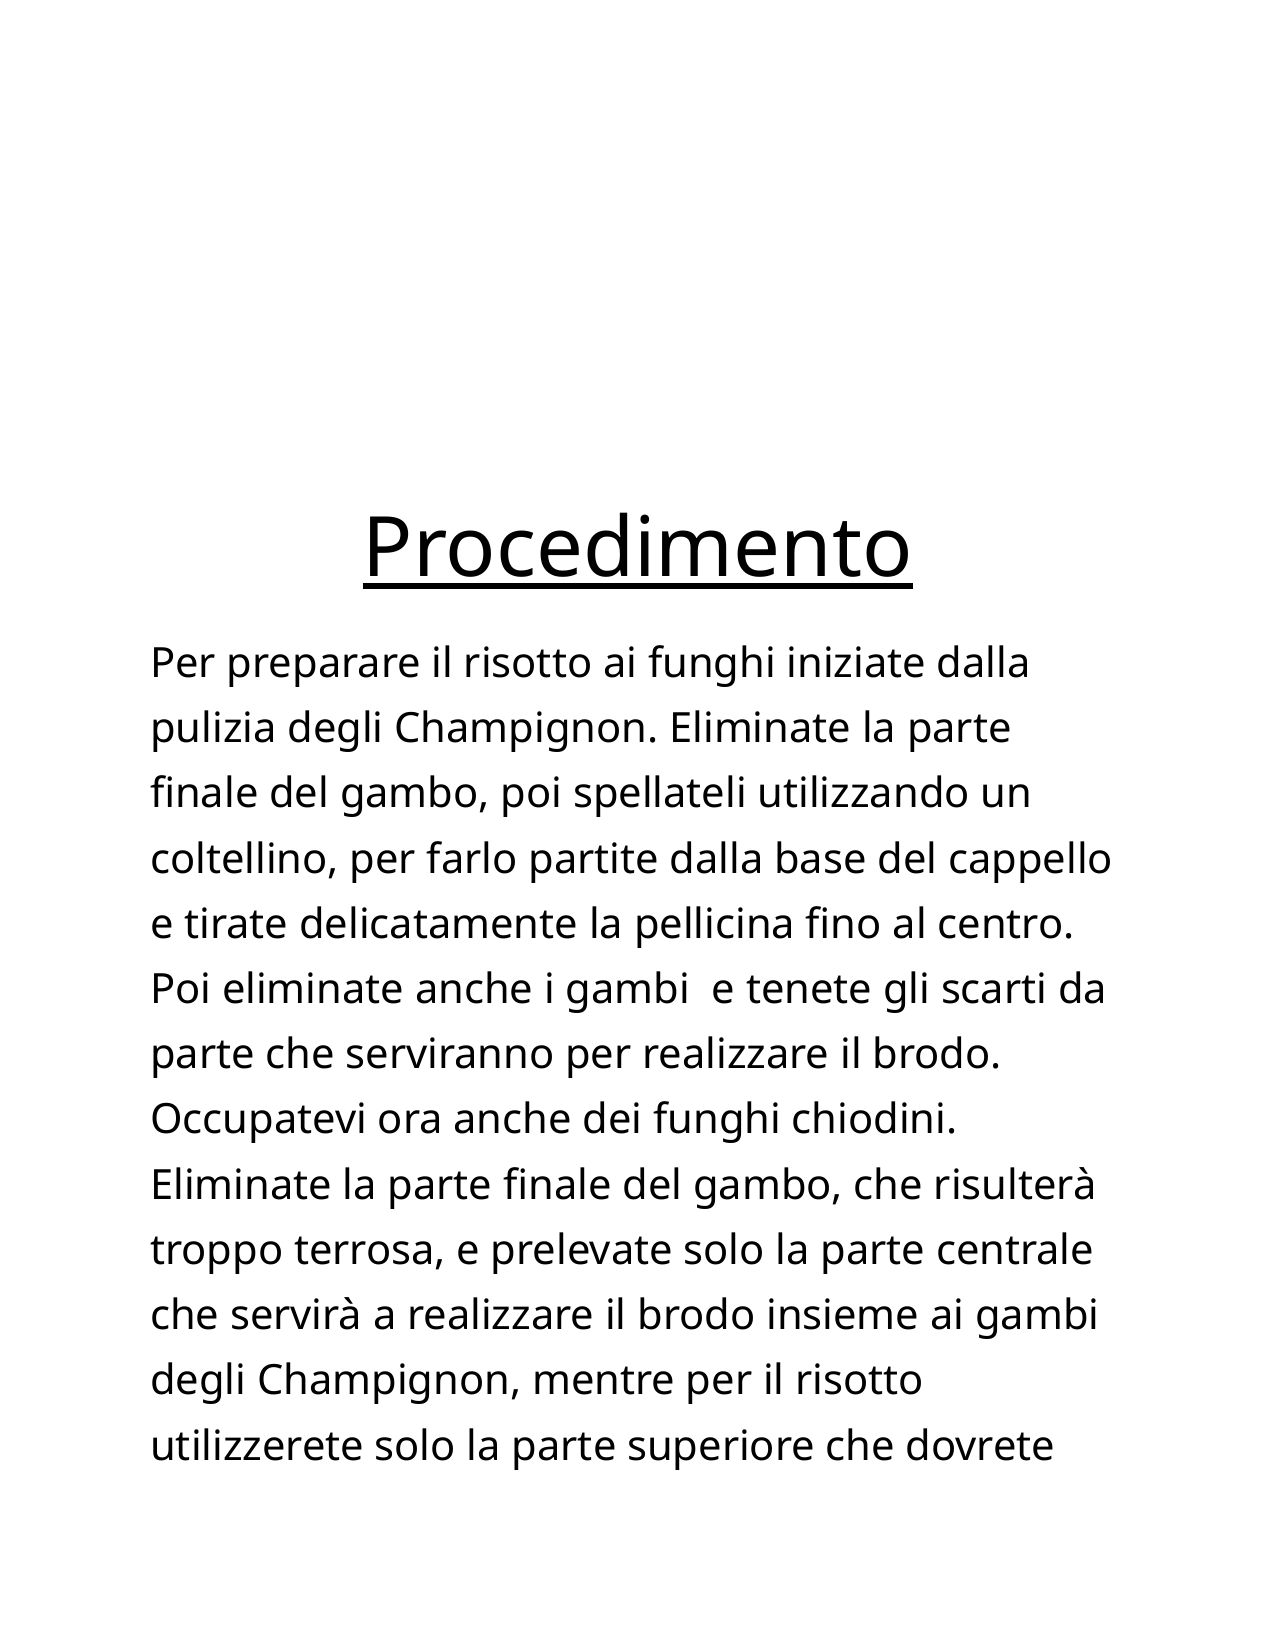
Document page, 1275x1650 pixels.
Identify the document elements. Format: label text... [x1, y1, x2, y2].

text Procedimento [150, 488, 1125, 601]
text Per preparare il risotto ai funghi iniziate dalla pulizia degli Champignon. Eliminate la parte finale del gambo, poi spellateli utilizzando un coltellino, per farlo partite dalla base del cappello e tirate delicatamente la pellicina fino al centro. Poi eliminate anche i gambi e tenete gli scarti da parte che serviranno per realizzare il brodo. Occupatevi ora anche dei funghi chiodini. Eliminate la parte finale del gambo, che risulterà troppo terrosa, e prelevate solo la parte centrale che servirà a realizzare il brodo insieme ai gambi degli Champignon, mentre per il risotto utilizzerete solo la parte superiore che dovrete [150, 633, 1125, 1472]
